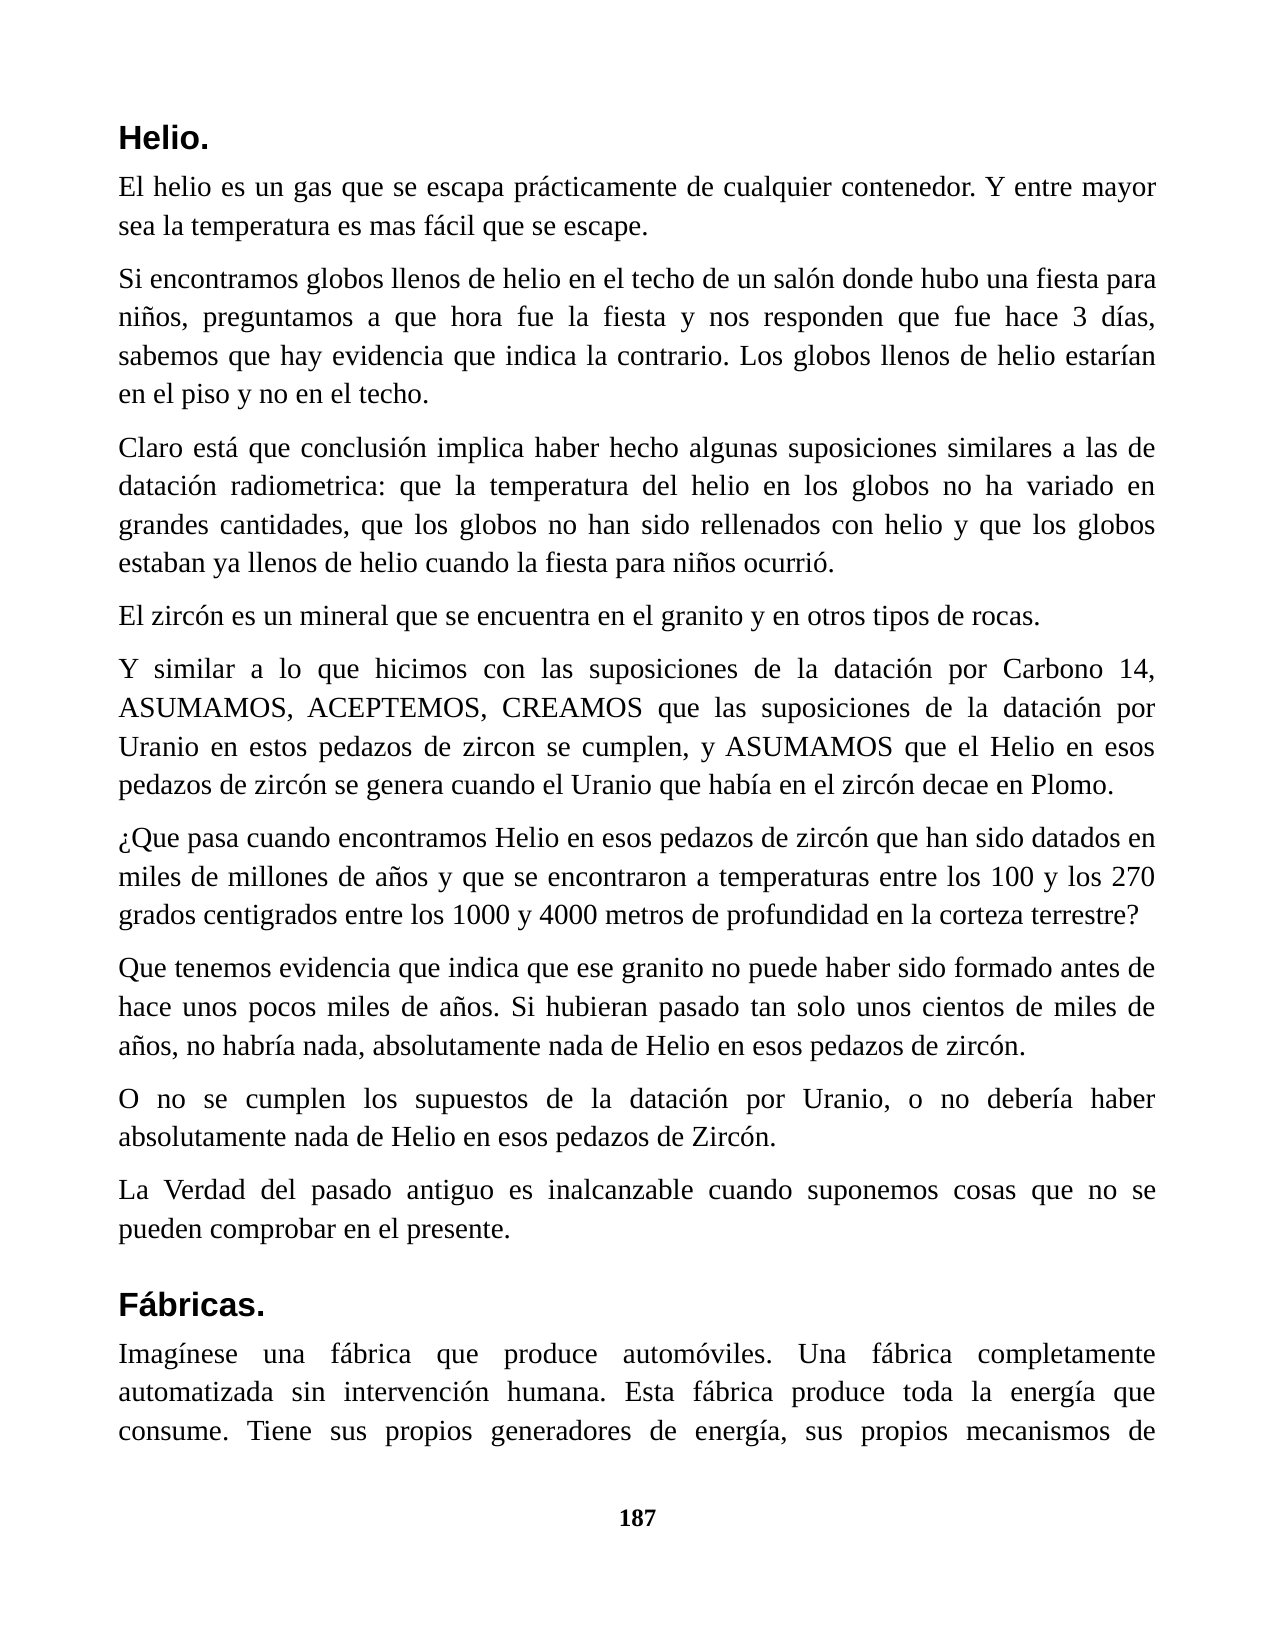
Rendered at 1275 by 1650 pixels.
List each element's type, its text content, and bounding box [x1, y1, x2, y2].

subtitle Helio. [118, 118, 1157, 157]
text Que tenemos evidencia que indica que ese granito no puede haber sido formado antes de hace unos pocos miles de años. Si hubieran pasado tan solo unos cientos de miles de años, no habría nada, absolutamente nada de Helio en esos pedazos de zircón. [118, 951, 1157, 1061]
text Claro está que conclusión implica haber hecho algunas suposiciones similares a las de datación radiometrica: que la temperatura del helio en los globos no ha variado en grandes cantidades, que los globos no han sido rellenados con helio y que los globos estaban ya llenos de helio cuando la fiesta para niños ocurrió. [118, 430, 1157, 579]
text O no se cumplen los supuestos de la datación por Uranio, o no debería haber absolutamente nada de Helio en esos pedazos de Zircón. [118, 1081, 1157, 1153]
subtitle Fábricas. [118, 1285, 1157, 1323]
text Y similar a lo que hicimos con las suposiciones de la datación por Carbono 14, ASUMAMOS, ACEPTEMOS, CREAMOS que las suposiciones de la datación por Uranio en estos pedazos de zircon se cumplen, y ASUMAMOS que el Helio en esos pedazos de zircón se genera cuando el Uranio que había en el zircón decae en Plomo. [118, 652, 1157, 801]
text El zircón es un mineral que se encuentra en el granito y en otros tipos de rocas. [118, 598, 1157, 632]
text Imagínese una fábrica que produce automóviles. Una fábrica completamente automatizada sin intervención humana. Esta fábrica produce toda la energía que consume. Tiene sus propios generadores de energía, sus propios mecanismos de [118, 1336, 1157, 1447]
text ¿Que pasa cuando encontramos Helio en esos pedazos de zircón que han sido datados en miles de millones de años y que se encontraron a temperaturas entre los 100 y los 270 grados centigrados entre los 1000 y 4000 metros de profundidad en la corteza terrestre? [118, 820, 1157, 931]
text Si encontramos globos llenos de helio en el techo de un salón donde hubo una fiesta para niños, preguntamos a que hora fue la fiesta y nos responden que fue hace 3 días, sabemos que hay evidencia que indica la contrario. Los globos llenos de helio estarían en el piso y no en el techo. [118, 261, 1157, 410]
text La Verdad del pasado antiguo es inalcanzable cuando suponemos cosas que no se pueden comprobar en el presente. [118, 1172, 1157, 1244]
text El helio es un gas que se escapa prácticamente de cualquier contenedor. Y entre mayor sea la temperatura es mas fácil que se escape. [118, 169, 1157, 241]
